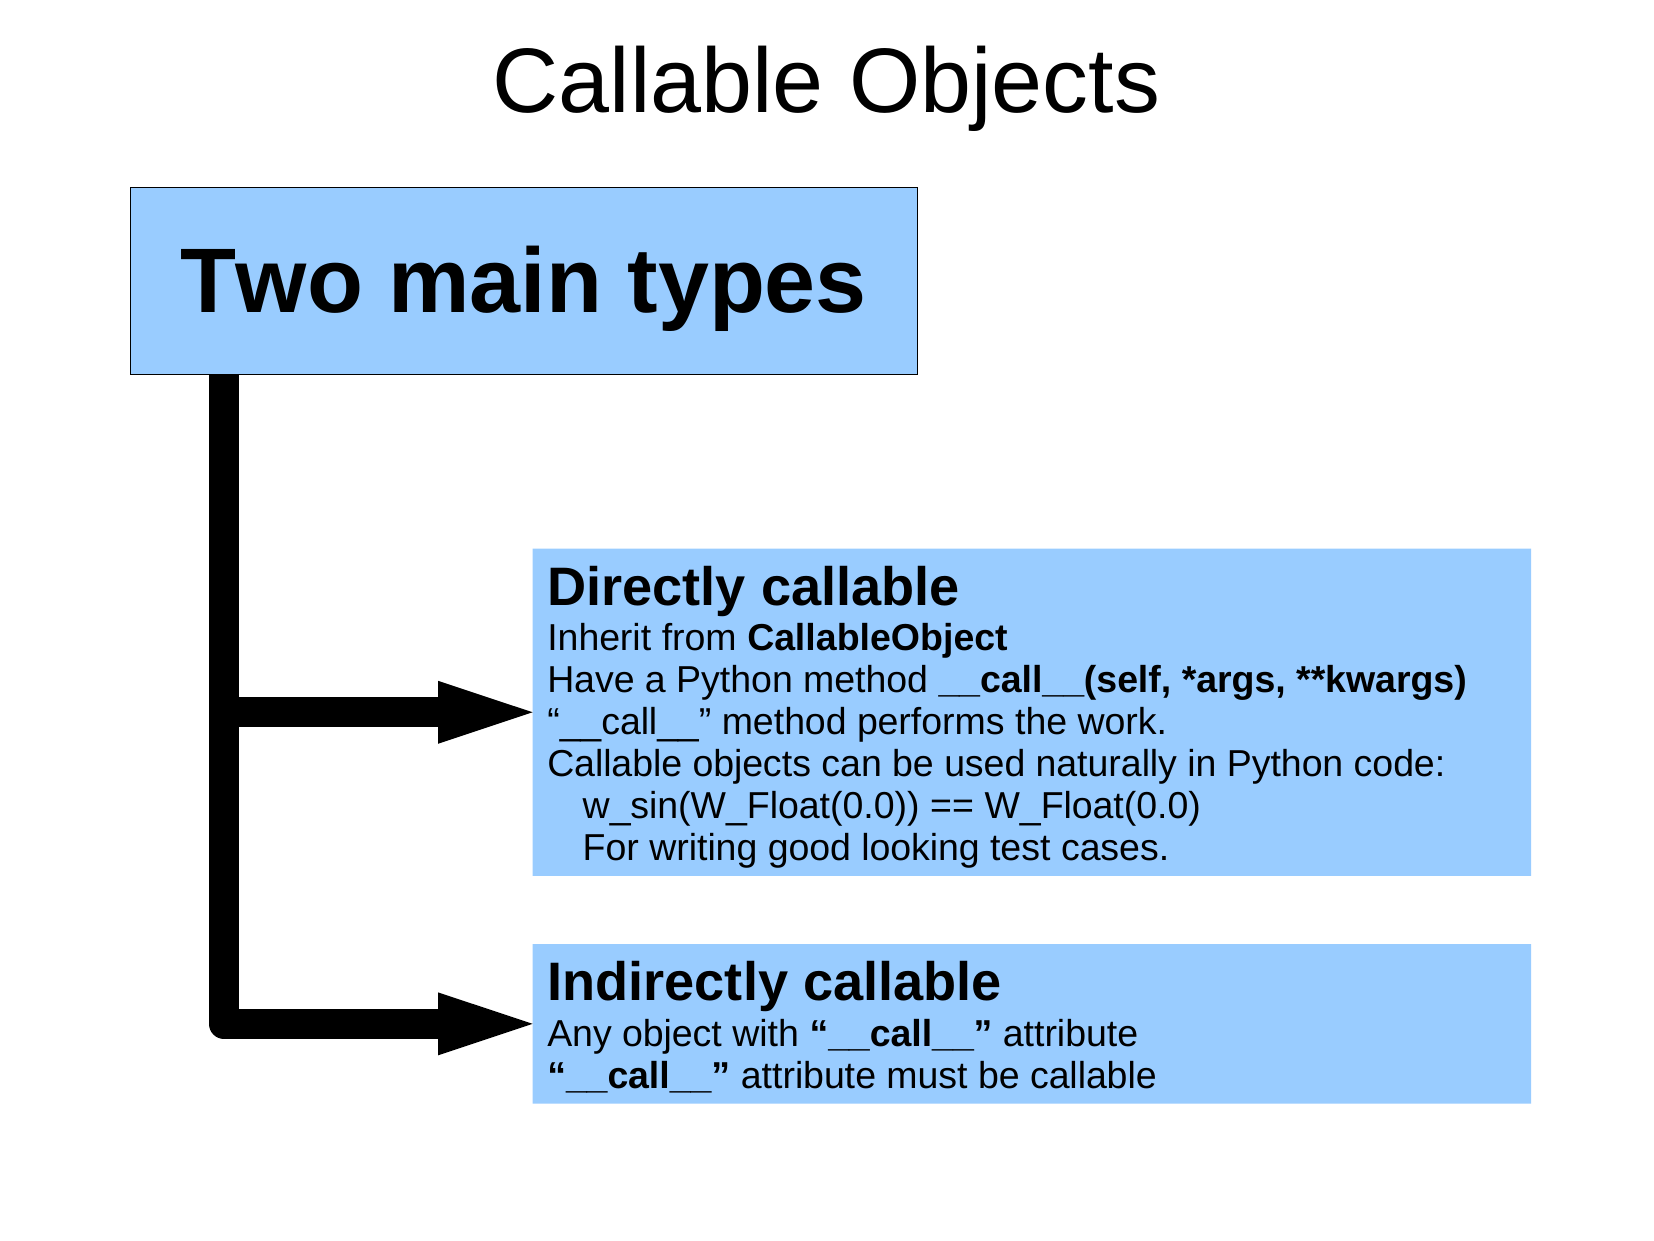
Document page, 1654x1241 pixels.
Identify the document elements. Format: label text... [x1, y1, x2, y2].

title Callable Objects [82, 12, 1571, 149]
text_box Indirectly callable Any object with “__call__” attribute “__call__” attribute must be callable [532, 944, 1532, 1104]
text_box Two main types [130, 187, 918, 375]
text_box Directly callable Inherit from CallableObject Have a Python method __call__(self, *args, **kwargs) “__call__” method performs the work. Callable objects can be used naturally in Python code: w_sin(W_Float(0.0)) == W_Float(0.0) For writing good looking test cases. [532, 548, 1532, 876]
